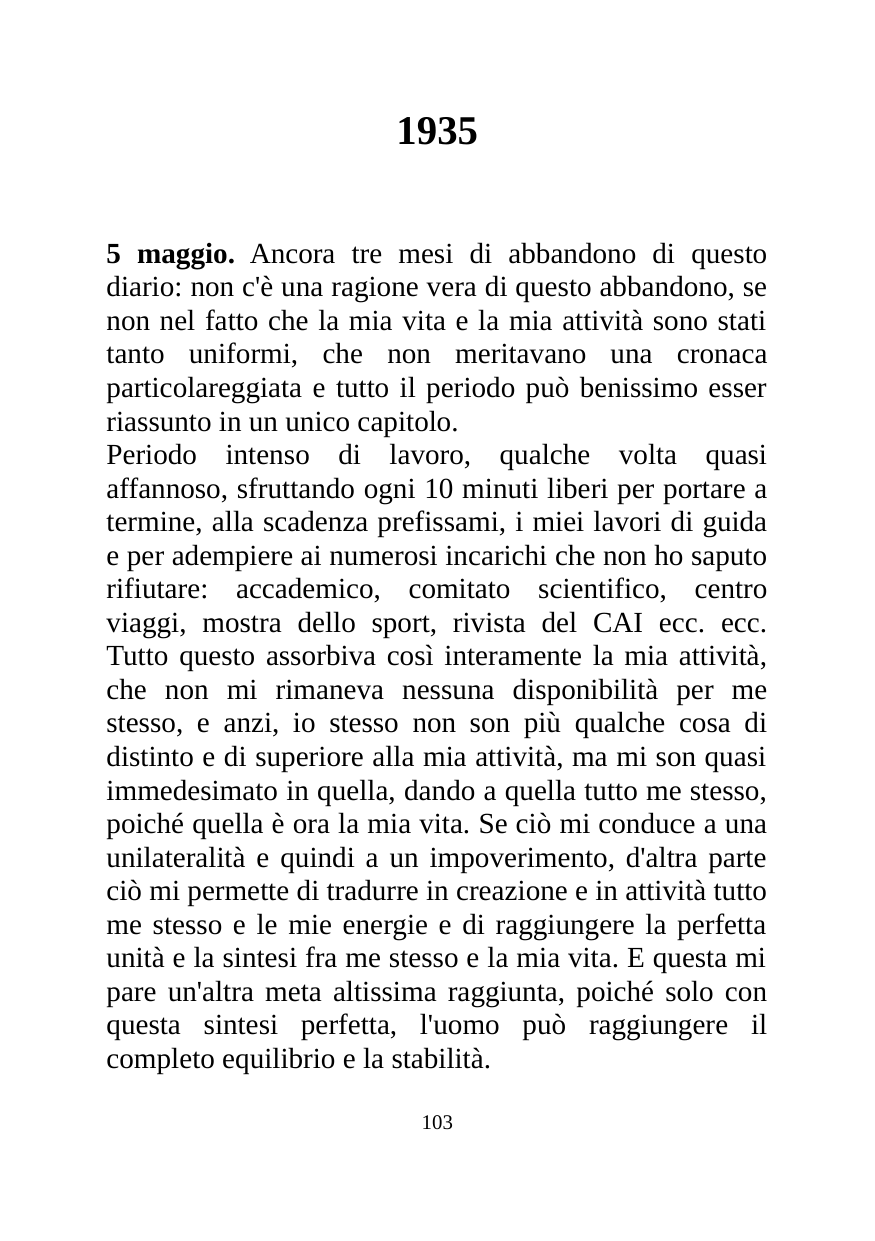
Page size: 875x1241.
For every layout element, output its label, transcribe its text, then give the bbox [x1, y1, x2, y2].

subtitle 1935 [106, 106, 768, 153]
text 5 maggio. Ancora tre mesi di abbandono di questo diario: non c'è una ragione vera di questo abbandono, se non nel fatto che la mia vita e la mia attività sono stati tanto uniformi, che non meritavano una cronaca particolareggiata e tutto il periodo può benissimo esser riassunto in un unico capitolo. [106, 236, 768, 437]
text Periodo intenso di lavoro, qualche volta quasi affannoso, sfruttando ogni 10 minuti liberi per portare a termine, alla scadenza prefissami, i miei lavori di guida e per adempiere ai numerosi incarichi che non ho saputo rifiutare: accademico, comitato scientifico, centro viaggi, mostra dello sport, rivista del CAI ecc. ecc. Tutto questo assorbiva così interamente la mia attività, che non mi rimaneva nessuna disponibilità per me stesso, e anzi, io stesso non son più qualche cosa di distinto e di superiore alla mia attività, ma mi son quasi immedesimato in quella, dando a quella tutto me stesso, poiché quella è ora la mia vita. Se ciò mi conduce a una unilateralità e quindi a un impoverimento, d'altra parte ciò mi permette di tradurre in creazione e in attività tutto me stesso e le mie energie e di raggiungere la perfetta unità e la sintesi fra me stesso e la mia vita. E questa mi pare un'altra meta altissima raggiunta, poiché solo con questa sintesi perfetta, l'uomo può raggiungere il completo equilibrio e la stabilità. [106, 437, 768, 1074]
